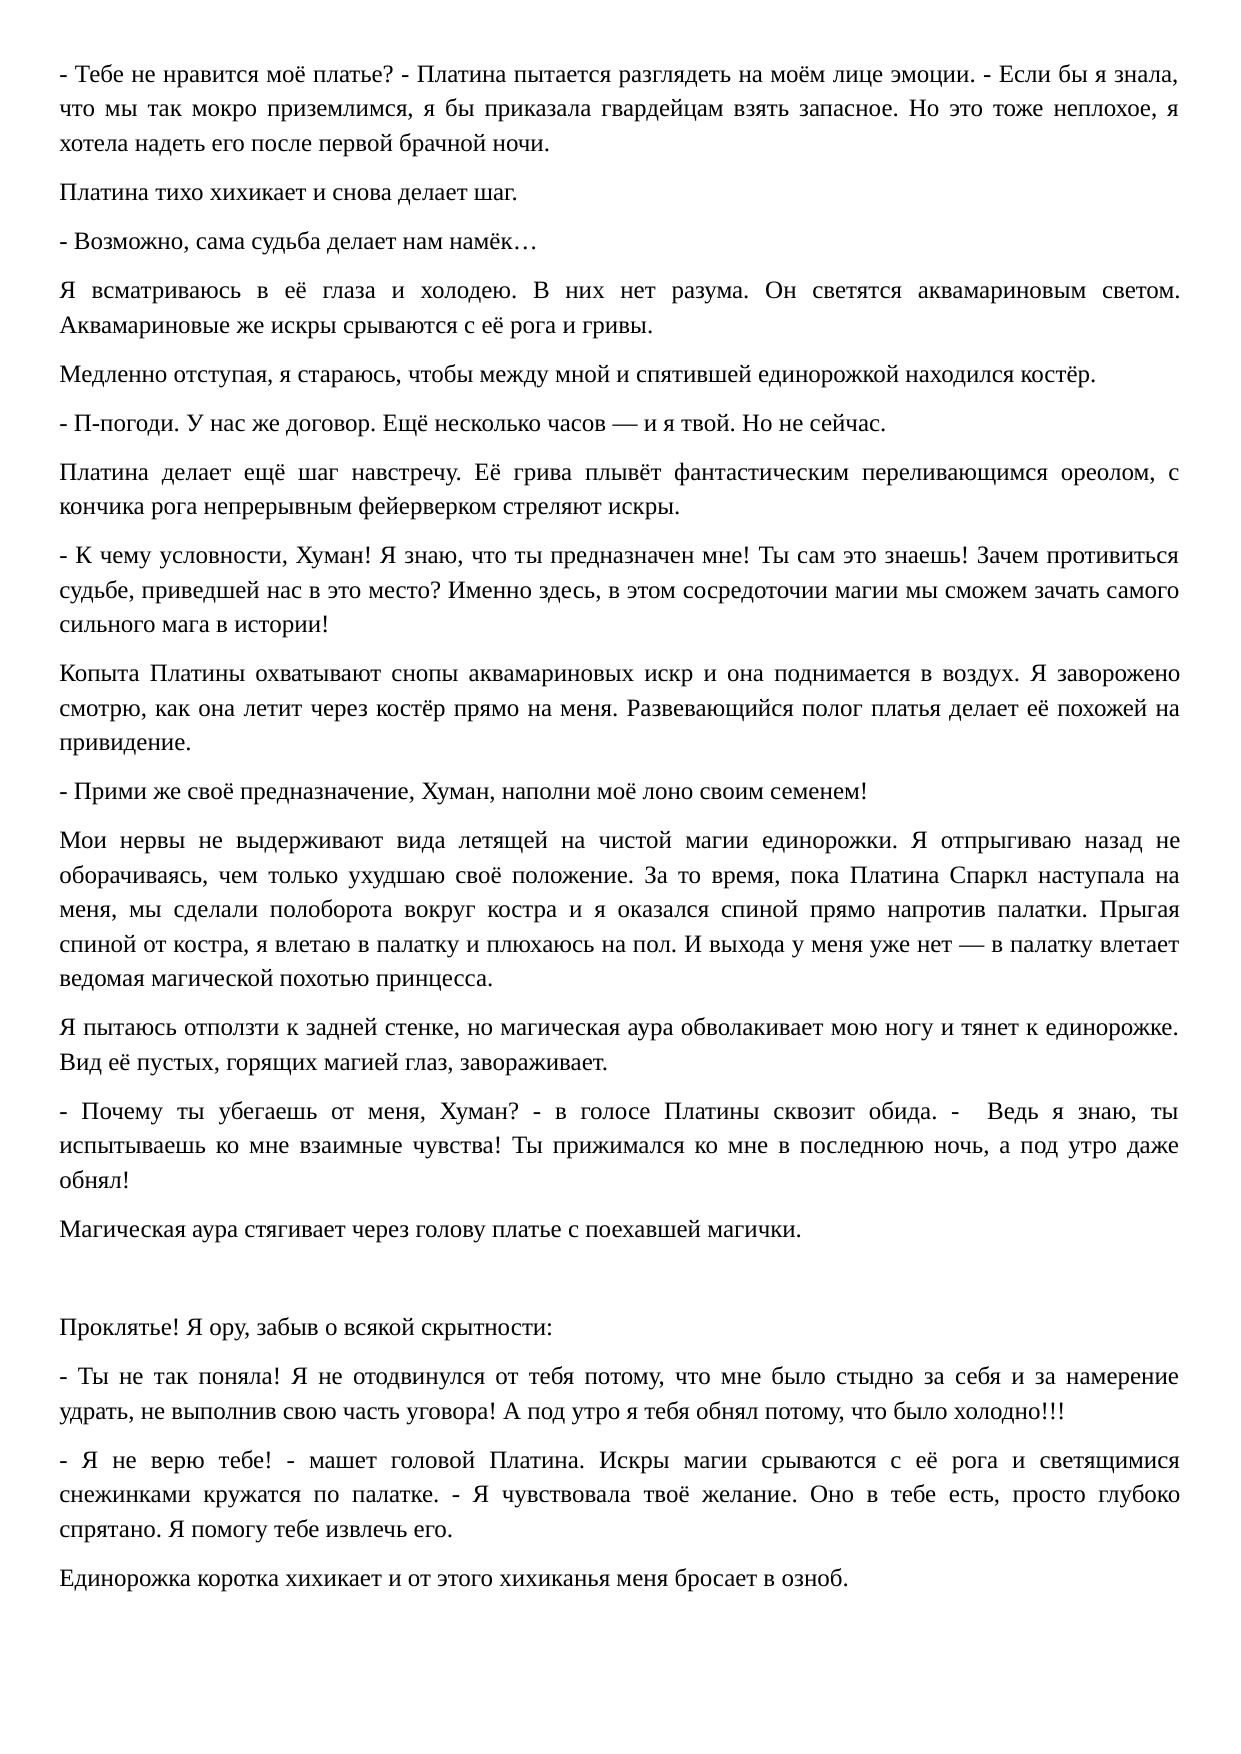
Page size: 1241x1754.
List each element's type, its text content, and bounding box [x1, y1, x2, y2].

text - Прими же своё предназначение, Хуман, наполни моё лоно своим семенем! [59, 776, 1181, 805]
text Мои нервы не выдерживают вида летящей на чистой магии единорожки. Я отпрыгиваю назад не оборачиваясь, чем только ухудшаю своё положение. За то время, пока Платина Спаркл наступала на меня, мы сделали полоборота вокруг костра и я оказался спиной прямо напротив палатки. Прыгая спиной от костра, я влетаю в палатку и плюхаюсь на пол. И выхода у меня уже нет — в палатку влетает ведомая магической похотью принцесса. [59, 826, 1181, 992]
text Магическая аура стягивает через голову платье с поехавшей магички. [59, 1214, 1181, 1243]
text Копыта Платины охватывают снопы аквамариновых искр и она поднимается в воздух. Я заворожено смотрю, как она летит через костёр прямо на меня. Развевающийся полог платья делает её похожей на привидение. [59, 658, 1181, 756]
text Проклятье! Я ору, забыв о всякой скрытности: [59, 1312, 1181, 1341]
text - К чему условности, Хуман! Я знаю, что ты предназначен мне! Ты сам это знаешь! Зачем противиться судьбе, приведшей нас в это место? Именно здесь, в этом сосредоточии магии мы сможем зачать самого сильного мага в истории! [59, 540, 1181, 638]
text - Возможно, сама судьба делает нам намёк… [59, 226, 1181, 255]
text Платина делает ещё шаг навстречу. Её грива плывёт фантастическим переливающимся ореолом, с кончика рога непрерывным фейерверком стреляют искры. [59, 457, 1181, 520]
text Я пытаюсь отползти к задней стенке, но магическая аура обволакивает мою ногу и тянет к единорожке. Вид её пустых, горящих магией глаз, завораживает. [59, 1012, 1181, 1076]
text - Тебе не нравится моё платье? - Платина пытается разглядеть на моём лице эмоции. - Если бы я знала, что мы так мокро приземлимся, я бы приказала гвардейцам взять запасное. Но это тоже неплохое, я хотела надеть его после первой брачной ночи. [59, 59, 1181, 157]
text Единорожка коротка хихикает и от этого хихиканья меня бросает в озноб. [59, 1563, 1181, 1592]
text Платина тихо хихикает и снова делает шаг. [59, 177, 1181, 206]
text - Я не верю тебе! - машет головой Платина. Искры магии срываются с её рога и светящимися снежинками кружатся по палатке. - Я чувствовала твоё желание. Оно в тебе есть, просто глубоко спрятано. Я помогу тебе извлечь его. [59, 1445, 1181, 1542]
text - П-погоди. У нас же договор. Ещё несколько часов — и я твой. Но не сейчас. [59, 408, 1181, 437]
text Я всматриваюсь в её глаза и холодею. В них нет разума. Он светятся аквамариновым светом. Аквамариновые же искры срываются с её рога и гривы. [59, 275, 1181, 338]
text - Почему ты убегаешь от меня, Хуман? - в голосе Платины сквозит обида. - Ведь я знаю, ты испытываешь ко мне взаимные чувства! Ты прижимался ко мне в последнюю ночь, а под утро даже обнял! [59, 1096, 1181, 1194]
text - Ты не так поняла! Я не отодвинулся от тебя потому, что мне было стыдно за себя и за намерение удрать, не выполнив свою часть уговора! А под утро я тебя обнял потому, что было холодно!!! [59, 1361, 1181, 1424]
text Медленно отступая, я стараюсь, чтобы между мной и спятившей единорожкой находился костёр. [59, 359, 1181, 387]
